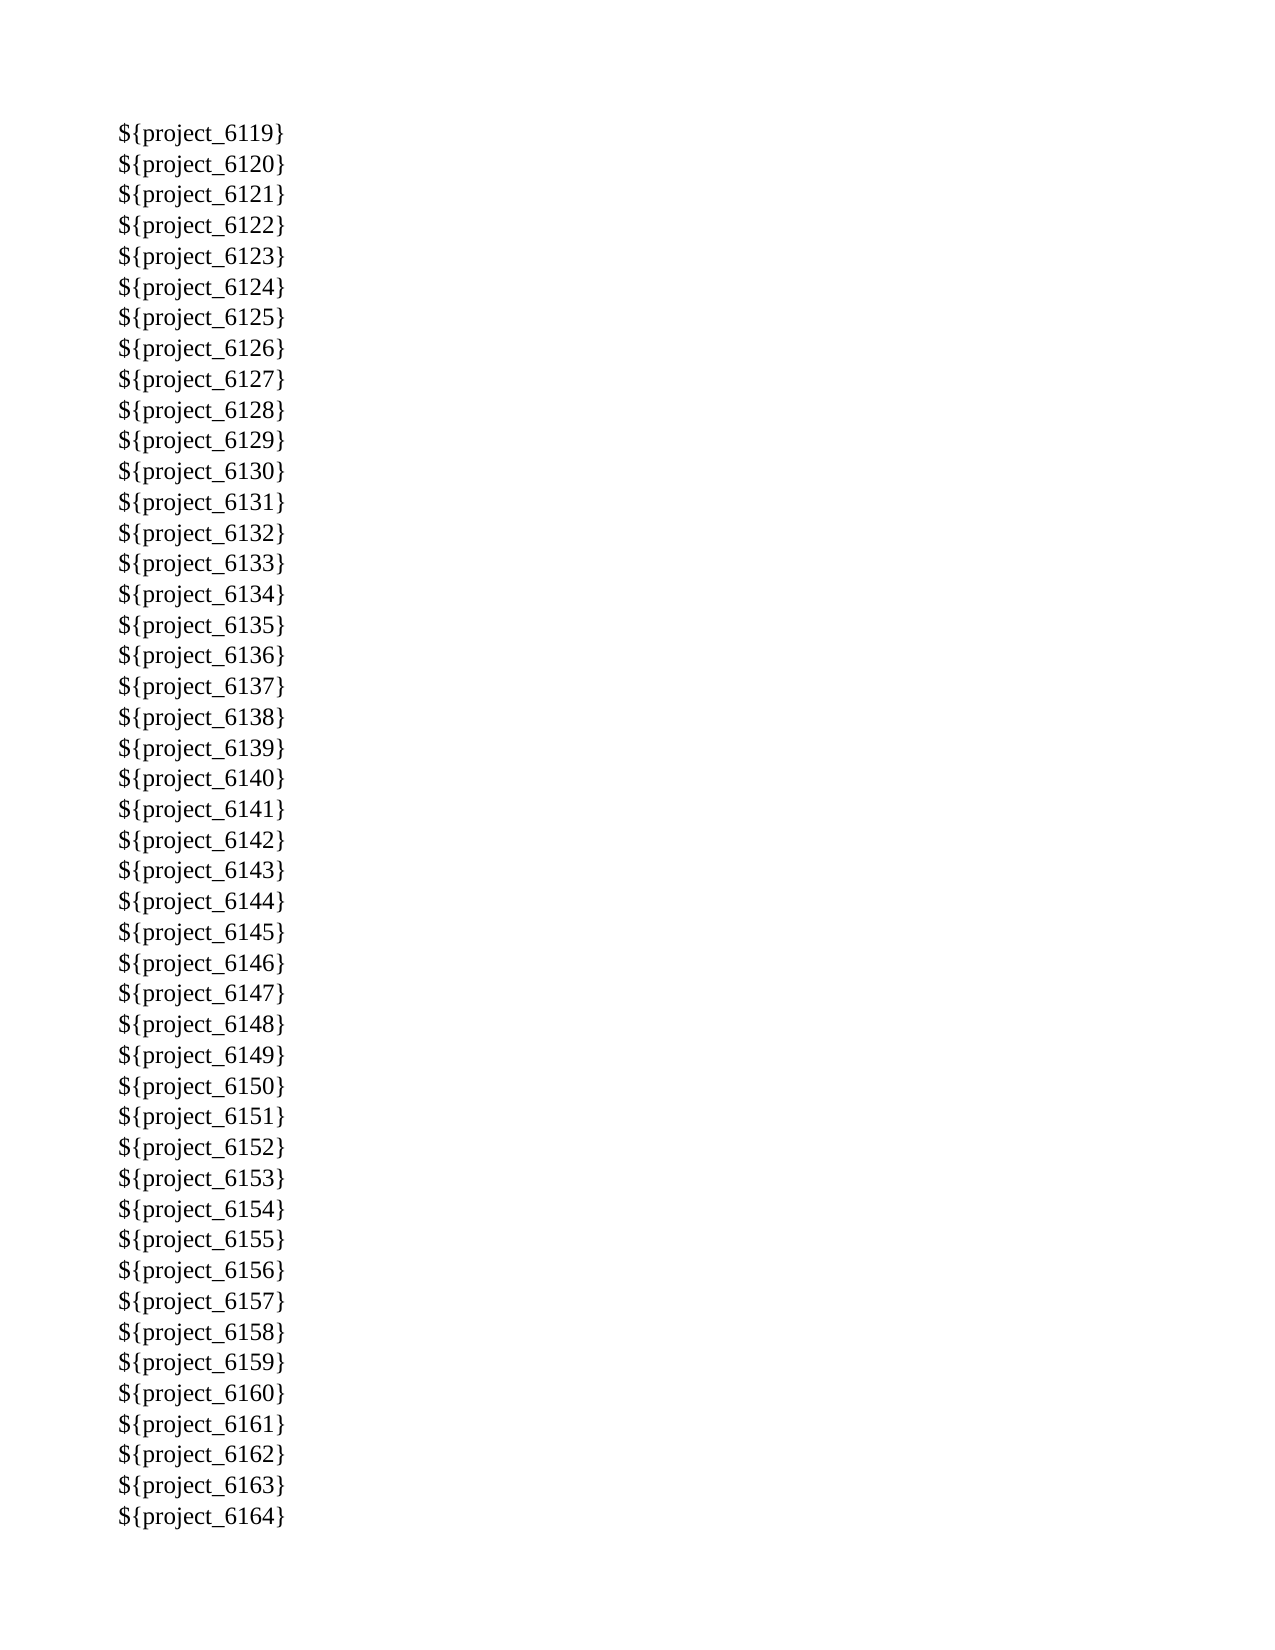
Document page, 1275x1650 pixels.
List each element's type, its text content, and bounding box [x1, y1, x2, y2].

text ${project_6155} [118, 1224, 1157, 1253]
text ${project_6129} [118, 425, 1157, 454]
text ${project_6139} [118, 733, 1157, 761]
text ${project_6128} [118, 395, 1157, 423]
text ${project_6150} [118, 1071, 1157, 1099]
text ${project_6127} [118, 364, 1157, 393]
text ${project_6130} [118, 456, 1157, 485]
text ${project_6152} [118, 1132, 1157, 1161]
text ${project_6146} [118, 948, 1157, 977]
text ${project_6147} [118, 978, 1157, 1007]
text ${project_6157} [118, 1286, 1157, 1314]
text ${project_6148} [118, 1009, 1157, 1038]
text ${project_6153} [118, 1163, 1157, 1192]
text ${project_6131} [118, 487, 1157, 516]
text ${project_6132} [118, 518, 1157, 546]
text ${project_6137} [118, 671, 1157, 700]
text ${project_6145} [118, 917, 1157, 946]
text ${project_6162} [118, 1439, 1157, 1468]
text ${project_6119} [118, 118, 1157, 147]
text ${project_6125} [118, 302, 1157, 331]
text ${project_6151} [118, 1101, 1157, 1130]
text ${project_6138} [118, 702, 1157, 731]
text ${project_6142} [118, 825, 1157, 854]
text ${project_6134} [118, 579, 1157, 608]
text ${project_6158} [118, 1317, 1157, 1345]
text ${project_6133} [118, 548, 1157, 577]
text ${project_6143} [118, 856, 1157, 884]
text ${project_6144} [118, 886, 1157, 915]
text ${project_6149} [118, 1040, 1157, 1069]
text ${project_6164} [118, 1501, 1157, 1530]
text ${project_6161} [118, 1409, 1157, 1437]
text ${project_6160} [118, 1378, 1157, 1407]
text ${project_6154} [118, 1194, 1157, 1222]
text ${project_6121} [118, 179, 1157, 208]
text ${project_6163} [118, 1470, 1157, 1499]
text ${project_6120} [118, 149, 1157, 178]
text ${project_6156} [118, 1255, 1157, 1284]
text ${project_6124} [118, 272, 1157, 301]
text ${project_6140} [118, 763, 1157, 792]
text ${project_6126} [118, 333, 1157, 362]
text ${project_6122} [118, 210, 1157, 239]
text ${project_6123} [118, 241, 1157, 270]
text ${project_6159} [118, 1347, 1157, 1376]
text ${project_6141} [118, 794, 1157, 823]
text ${project_6136} [118, 641, 1157, 669]
text ${project_6135} [118, 610, 1157, 638]
